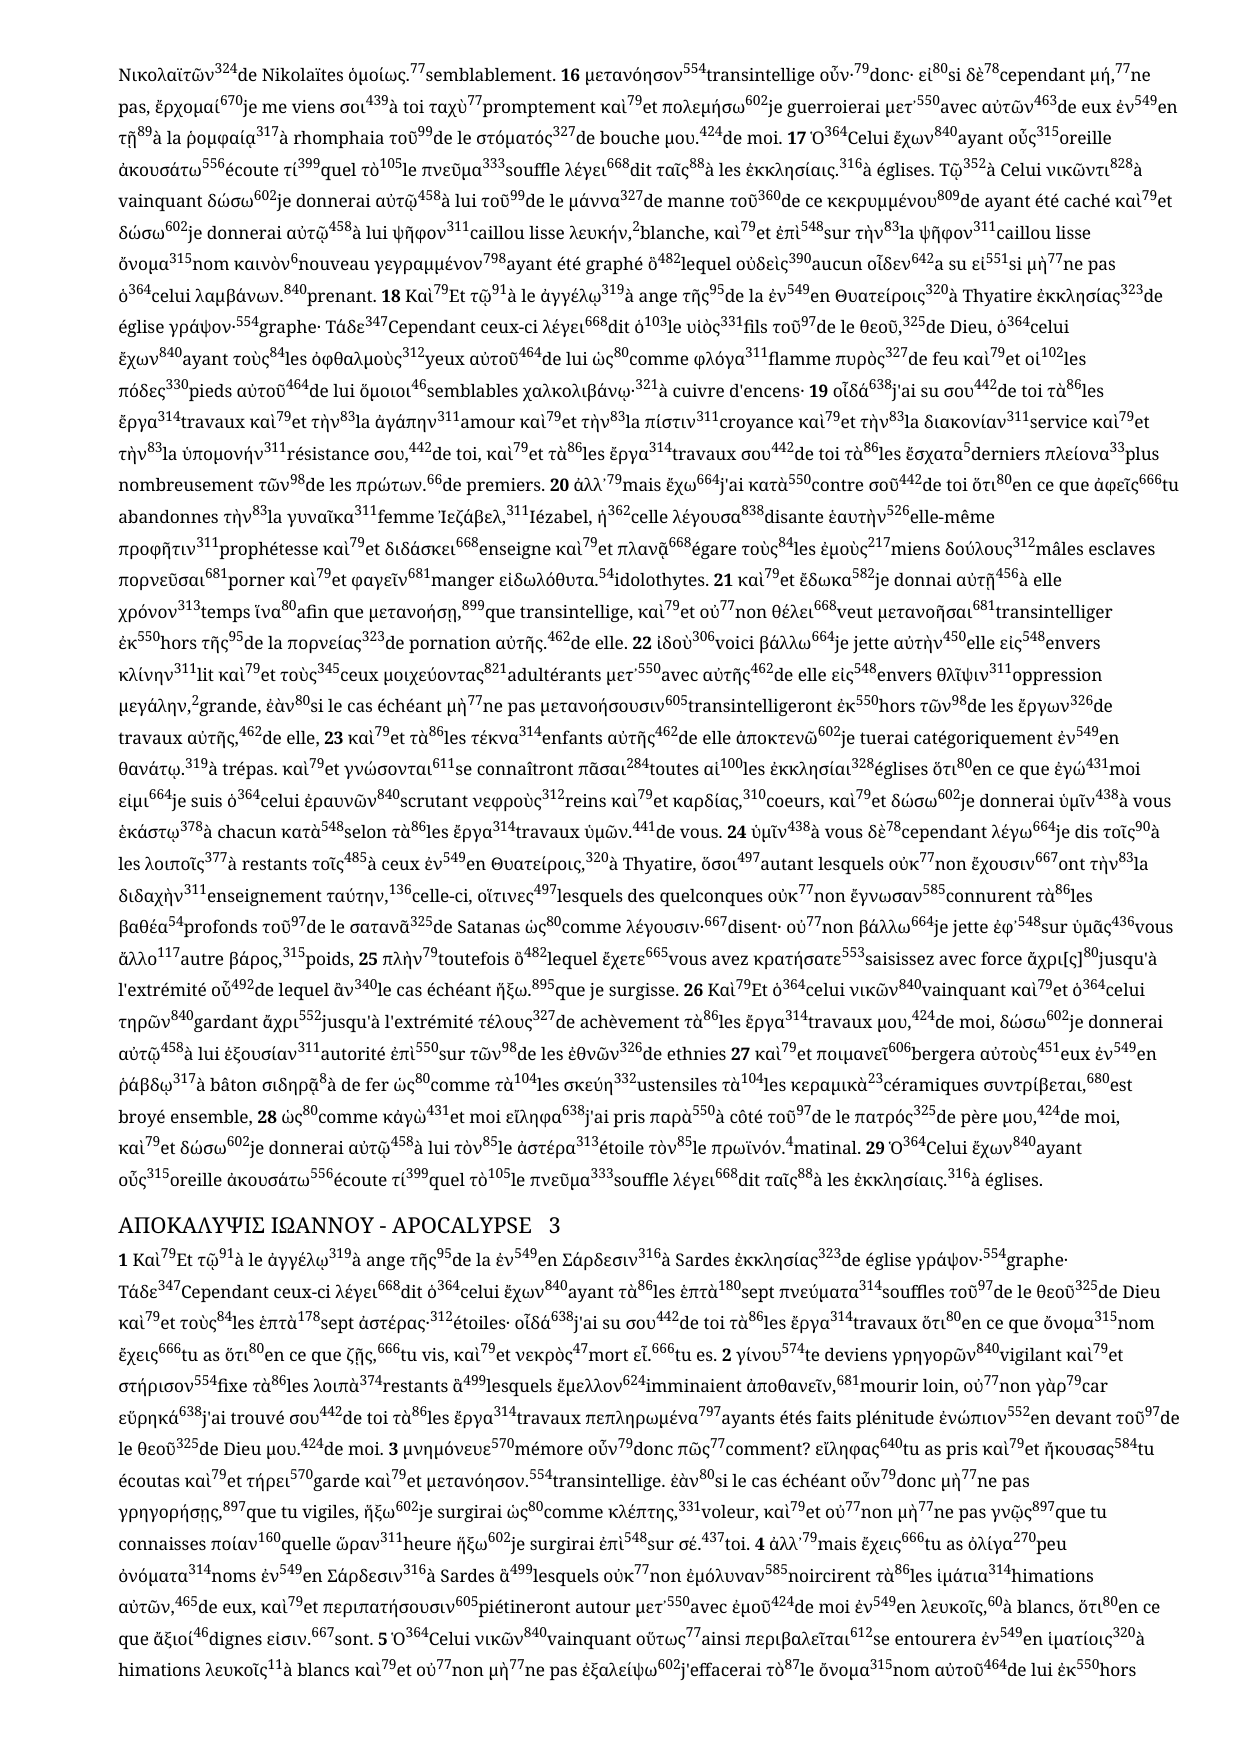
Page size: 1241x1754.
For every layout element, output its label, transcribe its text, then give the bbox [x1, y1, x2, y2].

text 1 Καὶ79Et τῷ91à le ἀγγέλῳ319à ange τῆς95de la ἐν549en Σάρδεσιν316à Sardes ἐκκλησίας323de église γράψον·554graphe· Τάδε347Cependant ceux-ci λέγει668dit ὁ364celui ἔχων840ayant τὰ86les ἑπτὰ180sept πνεύματα314souffles τοῦ97de le θεοῦ325de Dieu καὶ79et τοὺς84les ἑπτὰ178sept ἀστέρας·312étoiles· οἶδά638j'ai su σου442de toi τὰ86les ἔργα314travaux ὅτι80en ce que ὄνομα315nom ἔχεις666tu as ὅτι80en ce que ζῇς,666tu vis, καὶ79et νεκρὸς47mort εἶ.666tu es. 2 γίνου574te deviens γρηγορῶν840vigilant καὶ79et στήρισον554fixe τὰ86les λοιπὰ374restants ἃ499lesquels ἔμελλον624imminaient ἀποθανεῖν,681mourir loin, οὐ77non γὰρ79car εὕρηκά638j'ai trouvé σου442de toi τὰ86les ἔργα314travaux πεπληρωμένα797ayants étés faits plénitude ἐνώπιον552en devant τοῦ97de le θεοῦ325de Dieu μου.424de moi. 3 μνημόνευε570mémore οὖν79donc πῶς77comment? εἴληφας640tu as pris καὶ79et ἤκουσας584tu écoutas καὶ79et τήρει570garde καὶ79et μετανόησον.554transintellige. ἐὰν80si le cas échéant οὖν79donc μὴ77ne pas γρηγορήσῃς,897que tu vigiles, ἥξω602je surgirai ὡς80comme κλέπτης,331voleur, καὶ79et οὐ77non μὴ77ne pas γνῷς897que tu connaisses ποίαν160quelle ὥραν311heure ἥξω602je surgirai ἐπὶ548sur σέ.437toi. 4 ἀλλ᾽79mais ἔχεις666tu as ὀλίγα270peu ὀνόματα314noms ἐν549en Σάρδεσιν316à Sardes ἃ499lesquels οὐκ77non ἐμόλυναν585noircirent τὰ86les ἱμάτια314himations αὐτῶν,465de eux, καὶ79et περιπατήσουσιν605piétineront autour μετ᾽550avec ἐμοῦ424de moi ἐν549en λευκοῖς,60à blancs, ὅτι80en ce que ἄξιοί46dignes εἰσιν.667sont. 5 Ὁ364Celui νικῶν840vainquant οὕτως77ainsi περιβαλεῖται612se entourera ἐν549en ἱματίοις320à himations λευκοῖς11à blancs καὶ79et οὐ77non μὴ77ne pas ἐξαλείψω602j'effacerai τὸ87le ὄνομα315nom αὐτοῦ464de lui ἐκ550hors τῆς95de la βίβλου323de bible τῆς95de la ζωῆς323de vie καὶ79et ὁμολογήσω602j'avouerai τὸ87le ὄνομα315nom αὐτοῦ464de lui ἐνώπιον552en devant τοῦ97de le πατρός325de père μου424de moi καὶ79et ἐνώπιον552en devant τῶν96de les ἀγγέλων324de anges αὐτοῦ.464de lui. 6 Ὁ364Celui ἔχων840ayant οὖς315oreille ἀκουσάτω556écoute τί399quel τὸ105le πνεῦμα333souffle λέγει668dit ταῖς88à les ἐκκλησίαις.316à églises. 7 Καὶ79Et τῷ91à le ἀγγέλῳ319à ange τῆς95de la ἐν549en Φιλαδελφείᾳ317à Philadelphie ἐκκλησίας323de église γράψον·554graphe· Τάδε347Cependant ceux-ci λέγει668dit ὁ103le ἅγιος,71saint, ὁ103le ἀληθινός,71véritable, ὁ364celui ἔχων840ayant τὴν83la κλεῖν311clef Δαυίδ,325de Dauid, ὁ364celui ἀνοίγων840ouvrant καὶ79et οὐδεὶς390aucun κλείσει606fermera à clef καὶ79et κλείων840fermant à clef καὶ79et οὐδεὶς390aucun ἀνοίγει·668ouvre· 8 οἶδά638j'ai su σου442de toi τὰ86les ἔργα,314travaux, ἰδοὺ306voici δέδωκα638j'ai donné ἐνώπιόν552en devant σου442de toi θύραν311porte ἠνεῳγμένην,794ayante étée ouverte, ἣν478laquelle οὐδεὶς390aucun δύναται674se peut κλεῖσαι681fermer à clef αὐτήν,450elle, ὅτι80en ce que μικρὰν51petite ἔχεις666tu as δύναμιν311puissance καὶ79et ἐτήρησάς584tu gardas μου424de moi τὸν85le λόγον313discours καὶ79et οὐκ77non ἠρνήσω590tu te nias τὸ87le ὄνομά315nom μου.424de moi. 9 ἰδοὺ306voici διδῶ917que je donne ἐκ550hors τῆς95de la συναγωγῆς323de synagogue τοῦ97de le σατανᾶ325de Satanas τῶν357de ceux λεγόντων833de disants ἑαυτοὺς527eux-mêmes Ἰουδαίους31Ioudaiens εἶναι,689être, καὶ79et οὐκ77non εἰσὶν667sont ἀλλὰ79mais ψεύδονται.673se mentent. ἰδοὺ306voici ποιήσω602je ferai αὐτοὺς451eux ἵνα80afin que ἥξουσιν605surgiront καὶ79et προσκυνήσουσιν605prosterneront vers ἐνώπιον552en devant τῶν96de les ποδῶν324de pieds σου442de toi καὶ79et γνῶσιν898que connaissent ὅτι80en ce que ἐγὼ431moi ἠγάπησά582j'aimai σε.437toi. 10 ὅτι80en ce que ἐτήρησας584tu gardas τὸν85le λόγον313discours τῆς95de la ὑπομονῆς323de résistance μου,424de moi, κἀγώ431et moi σε437toi τηρήσω602je garderai ἐκ550hors τῆς95de la ὥρας323de heure τοῦ97de le πειρασμοῦ325de tentation τῆς356de celle μελλούσης832de imminante ἔρχεσθαι690se venir ἐπὶ550sur τῆς95de la οἰκουμένης323de écoumène ὅλης279de toute entière πειράσαι681mettre en tentation τοὺς345ceux κατοικοῦντας821établissants maison d'habitation ἐπὶ550sur τῆς95de la γῆς.323de terre. 11 ἔρχομαι670je me viens ταχύ·77promptement· κράτει570saisis avec force ὃ482lequel ἔχεις,666tu as, ἵνα80afin que μηδεὶς390ne pas un λάβῃ899que prenne τὸν85le στέφανόν313couronne σου.442de toi. 12 Ὁ364Celui νικῶν840vainquant ποιήσω602je ferai αὐτὸν452lui στῦλον313pilier ἐν549en τῷ91à le ναῷ319à temple τοῦ97de le θεοῦ325de Dieu μου424de moi καὶ79et ἔξω77au-dehors οὐ77non μὴ77ne pas ἐξέλθῃ899que sorte ἔτι77encore καὶ79et γράψω602je grapherai ἐπ᾽548sur αὐτὸν452lui τὸ87le ὄνομα315nom τοῦ97de le θεοῦ325de Dieu μου424de moi καὶ79et τὸ87le ὄνομα315nom τῆς95de la πόλεως323de cité τοῦ97de le θεοῦ325de Dieu μου,424de moi, τῆς95de la καινῆς14de nouvelle Ἰερουσαλὴμ323de Ierousalem ἡ362celle καταβαίνουσα838descendante ἐκ550hors τοῦ97de le οὐρανοῦ325de ciel ἀπὸ550au loin τοῦ97de le θεοῦ325de Dieu μου,424de moi, καὶ79et τὸ87le ὄνομά315nom μου424de moi τὸ87le καινόν.6nouveau. 13 Ὁ364Celui ἔχων840ayant οὖς315oreille ἀκουσάτω556écoute τί399quel τὸ105le πνεῦμα333souffle λέγει668dit ταῖς88à les ἐκκλησίαις.316à églises. 14 Καὶ79Et τῷ91à le ἀγγέλῳ319à ange τῆς95de la ἐν549en Λαοδικείᾳ317à Laodicée ἐκκλησίας323de église γράψον·554graphe· Τάδε347Cependant ceux-ci λέγει668dit ὁ103le ἀμήν,304amen, ὁ103le μάρτυς331témoin ὁ103le πιστὸς22croyable καὶ79et ἀληθινός,22véritable, ἡ101la ἀρχὴ329origine τῆς95de la κτίσεως323de création τοῦ97de le θεοῦ·325de Dieu· 15 οἶδά638j'ai su σου442de toi τὰ86les ἔργα314travaux ὅτι80en ce que οὔτε79ni ψυχρὸς71froid εἶ666tu es οὔτε79ni ζεστός.71chaud. ὄφελον340dûment ψυχρὸς71froid ἦς623tu étais ἢ79ou ζεστός.71chaud. 16 οὕτως77ainsi ὅτι80en ce que χλιαρὸς47tiède εἶ666tu es καὶ79et οὔτε79ni ζεστὸς71chaud οὔτε79ni ψυχρός,71froid, μέλλω664j'immine σε437toi ἐμέσαι681vomir ἐκ550hors τοῦ99de le στόματός327de bouche μου.424de moi. 17 ὅτι80en ce que λέγεις666tu dis ὅτι80en ce que πλούσιός47riche εἰμι664je suis καὶ79et πεπλούτηκα638j'ai été riche καὶ79et οὐδὲν375aucun χρείαν311besoin ἔχω,664j'ai, καὶ79et οὐκ77non οἶδας640tu as su ὅτι80en ce que σὺ448toi εἶ666tu es ὁ103le ταλαίπωρος71misérable καὶ79et ἐλεεινὸς71pitoyable καὶ79et πτωχὸς71pauvre καὶ79et τυφλὸς71aveugle καὶ79et γυμνός,71nu, 18 συμβουλεύω664je délibère ensemble σοι439à toi ἀγοράσαι681acheter à l'agora παρ᾽550à côté ἐμοῦ424de moi χρυσίον315objet d'or πεπυρωμένον798ayant été brûlé au feu ἐκ550hors πυρὸς327de feu ἵνα80afin que πλουτήσῃς,897que tu sois riche, καὶ79et ἱμάτια314himations λευκὰ5blancs ἵνα80afin que περιβάλῃ903que tu te entoures καὶ79et μὴ77ne pas φανερωθῇ911que soit rendu visible ἡ101la αἰσχύνη329honte τῆς95de la γυμνότητός323de nudité σου,442de toi, καὶ79et κολλ[ο]ύριον315collyre ἐγχρῖσαι681enduire dans τοὺς84les ὀφθαλμούς312yeux σου442de toi ἵνα80afin que βλέπῃς.919que tu regardes. 19 ἐγὼ431moi ὅσους479autant lesquels ἐὰν340si le cas échéant φιλῶ917que j'affectionne ἐλέγχω664je réfute καὶ79et παιδεύω·664j'éduque· ζήλευε570zéle οὖν79donc καὶ79et μετανόησον.554transintellige. 20 Ἰδοὺ306Voici ἕστηκα638j'ai dressé ἐπὶ548sur τὴν83la θύραν311porte καὶ79et κρούω·664je toque· ἐάν80si le cas échéant τις390un quelconque ἀκούσῃ899que écoute τῆς95de la φωνῆς323de voix μου424de moi καὶ79et ἀνοίξῃ899que ouvre τὴν83la θύραν,311porte, [καὶ]77[aussi] εἰσελεύσομαι608je me viendrai à l'intérieur πρὸς548vers αὐτὸν452lui καὶ79et δειπνήσω602je dînerai μετ᾽550avec αὐτοῦ464de lui καὶ79et αὐτὸς469lui μετ᾽550avec ἐμοῦ.424de moi. 21 Ὁ364Celui νικῶν840vainquant δώσω602je donnerai αὐτῷ458à lui καθίσαι681asseoir μετ᾽550avec ἐμοῦ424de moi ἐν549en τῷ91à le θρόνῳ319à trône μου,424de moi, ὡς80comme κἀγὼ431et moi ἐνίκησα582je vainquis καὶ79et ἐκάθισα582j'assis μετὰ550avec τοῦ97de le πατρός325de père μου424de moi ἐν549en τῷ91à le θρόνῳ319à trône αὐτοῦ.464de lui. 22 Ὁ364Celui ἔχων840ayant οὖς315oreille ἀκουσάτω556écoute τί399quel τὸ105le πνεῦμα333souffle λέγει668dit ταῖς88à les ἐκκλησίαις.316à églises. [118, 1244, 1181, 1682]
text ΑΠΟΚΑΛΥΨΙΣ ΙΩΑΝΝΟΥ - APOCALYPSE 3 [118, 1210, 1181, 1240]
text 1 Τῷ91à Le ἀγγέλῳ319à ange τῆς95de la ἐν549en Ἐφέσῳ317à Éphèse ἐκκλησίας323de église γράψον·554graphe· Τάδε347Cependant ceux-ci λέγει668dit ὁ364celui κρατῶν840saisissant avec force τοὺς84les ἑπτὰ178sept ἀστέρας312étoiles ἐν549en τῇ89à la δεξιᾷ57à droite αὐτοῦ,464de lui, ὁ364celui περιπατῶν840piétinant autour ἐν549en μέσῳ61à au milieu τῶν94de les ἑπτὰ188de sept λυχνιῶν322de chandeliers τῶν94de les χρυσῶν·13de d'ors· 2 οἶδα638j'ai su τὰ86les ἔργα314travaux σου442de toi καὶ79et τὸν85le κόπον313frappement καὶ79et τὴν83la ὑπομονήν311résistance σου442de toi καὶ79et ὅτι80en ce que οὐ77non δύνῃ672tu te peux βαστάσαι681mettre en charge κακούς,52malicieux, καὶ79et ἐπείρασας584tu mis en tentation τοὺς345ceux λέγοντας821disants ἑαυτοὺς527eux-mêmes ἀποστόλους312envoyés καὶ79et οὐκ77non εἰσὶν667sont καὶ79et εὗρες584tu trouvas αὐτοὺς451eux ψευδεῖς,31menteurs, 3 καὶ79et ὑπομονὴν311résistance ἔχεις666tu as καὶ79et ἐβάστασας584tu mis en charge διὰ548par le fait de τὸ87le ὄνομά315nom μου424de moi καὶ79et οὐ77non κεκοπίακες.782ayants peinés. 4 ἀλλ᾽79mais ἔχω664j'ai κατὰ550contre σοῦ442de toi ὅτι80en ce que τὴν83la ἀγάπην311amour σου442de toi τὴν83la πρώτην2première ἀφῆκες.623tu abandonnais. 5 μνημόνευε570mémore οὖν79donc πόθεν77d'où? πέπτωκας640tu as tombé καὶ79et μετανόησον554transintellige καὶ79et τὰ86les πρῶτα203premiers ἔργα314travaux ποίησον·554fais· εἰ80si δὲ78cependant μή,77ne pas, ἔρχομαί670je me viens σοι439à toi καὶ79et κινήσω602je bougerai τὴν83la λυχνίαν311chandelier σου442de toi ἐκ550hors τοῦ97de le τόπου325de lieu αὐτῆς,462de elle, ἐὰν80si le cas échéant μὴ77ne pas μετανοήσῃς.897que tu transintelliges. 6 ἀλλὰ79mais τοῦτο348ce-ci ἔχεις,666tu as, ὅτι80en ce que μισεῖς666tu hais τὰ86les ἔργα314travaux τῶν96de les Νικολαϊτῶν324de Nikolaïtes ἃ481lesquels κἀγὼ431et moi μισῶ.664je hais. 7 Ὁ364Celui ἔχων840ayant οὖς315oreille ἀκουσάτω556écoute τί399quel τὸ105le πνεῦμα333souffle λέγει668dit ταῖς88à les ἐκκλησίαις.316à églises. Τῷ352à Celui νικῶντι828à vainquant δώσω602je donnerai αὐτῷ458à lui φαγεῖν681manger ἐκ550hors τοῦ99de le ξύλου327de bois τῆς95de la ζωῆς,323de vie, ὅ500lequel ἐστιν668est ἐν549en τῷ91à le παραδείσῳ319à paradis τοῦ97de le θεοῦ.325de Dieu. 8 Καὶ79Et τῷ91à le ἀγγέλῳ319à ange τῆς95de la ἐν549en Σμύρνῃ317à Smyrne ἐκκλησίας323de église γράψον·554graphe· Τάδε347Cependant ceux-ci λέγει668dit ὁ103le πρῶτος71premier καὶ79et ὁ103le ἔσχατος,71dernier, ὃς498lequel ἐγένετο592se devint νεκρὸς47mort καὶ79et ἔζησεν·586vécut· 9 οἶδά638j'ai su σου442de toi τὴν83la θλῖψιν311oppression καὶ79et τὴν83la πτωχείαν,311pauvreté, ἀλλὰ79mais πλούσιος47riche εἶ,666tu es, καὶ79et τὴν83la βλασφημίαν311blasphémie ἐκ550hors τῶν357de ceux λεγόντων833de disants Ἰουδαίους31Ioudaiens εἶναι689être ἑαυτοὺς527eux-mêmes καὶ79et οὐκ77non εἰσὶν667sont ἀλλὰ79mais συναγωγὴ329synagogue τοῦ97de le σατανᾶ.325de Satanas. 10 μηδὲν375ne pas un φοβοῦ574te effraie ἃ481lesquels μέλλεις666tu immines πάσχειν.689souffrir. ἰδοὺ306voici μέλλει668immine βάλλειν689jeter ὁ103le διάβολος71diable ἐξ550hors ὑμῶν441de vous εἰς548envers φυλακὴν311gardiennage ἵνα80afin que πειρασθῆτε908que vous soyez mis en tentation καὶ79et ἕξετε603vous aurez θλῖψιν311oppression ἡμερῶν322de journées δέκα.188de dix. γίνου574te deviens πιστὸς47croyable ἄχρι552jusqu'à l'extrémité θανάτου,325de trépas, καὶ79et δώσω602je donnerai σοι439à toi τὸν85le στέφανον313couronne τῆς95de la ζωῆς.323de vie. 11 Ὁ364Celui ἔχων840ayant οὖς315oreille ἀκουσάτω556écoute τί399quel τὸ105le πνεῦμα333souffle λέγει668dit ταῖς88à les ἐκκλησίαις.316à églises. Ὁ364Celui νικῶν840vainquant οὐ77non μὴ77ne pas ἀδικηθῇ911que soit fait injustice ἐκ550hors τοῦ97de le θανάτου325de trépas τοῦ97de le δευτέρου.210de deuxième. 12 Καὶ79Et τῷ91à le ἀγγέλῳ319à ange τῆς95de la ἐν549en Περγάμῳ317à Pergame ἐκκλησίας323de église γράψον·554graphe· Τάδε347Cependant ceux-ci λέγει668dit ὁ364celui ἔχων840ayant τὴν83la ῥομφαίαν311rhomphaia τὴν83la δίστομον2double tranchante τὴν83la ὀξεῖαν·2acérée· 13 οἶδα638j'ai su ποῦ77où? κατοικεῖς,666tu établis maison d'habitation, ὅπου77là où ὁ103le θρόνος331trône τοῦ97de le σατανᾶ,325de Satanas, καὶ79et κρατεῖς666tu saisis avec force τὸ87le ὄνομά315nom μου424de moi καὶ79et οὐκ77non ἠρνήσω590tu te nias τὴν83la πίστιν311croyance μου424de moi καὶ77aussi ἐν549en ταῖς88à les ἡμέραις316à journées Ἀντιπᾶς331Antipas ὁ103le μάρτυς331témoin μου424de moi ὁ103le πιστός71croyable μου,424de moi, ὃς498lequel ἀπεκτάνθη600fut tué catégoriquement παρ᾽549à côté ὑμῖν,438à vous, ὅπου77là où ὁ103le σατανᾶς331Satanas κατοικεῖ.668établit maison d'habitation. 14 ἀλλ᾽79mais ἔχω664j'ai κατὰ550contre σοῦ442de toi ὀλίγα374peu ὅτι80en ce que ἔχεις666tu as ἐκεῖ77là κρατοῦντας821saisissants avec force τὴν83la διδαχὴν311enseignement Βαλαάμ,325de Balaam, ὃς498lequel ἐδίδασκεν625enseignait τῷ91à le Βαλὰκ319à Balak βαλεῖν681jeter σκάνδαλον315scandale ἐνώπιον552en devant τῶν96de les υἱῶν324de fils Ἰσραὴλ325de Israël φαγεῖν681manger εἰδωλόθυτα54idolothytes καὶ79et πορνεῦσαι.681porner. 15 οὕτως77ainsi ἔχεις666tu as καὶ77aussi σὺ448toi κρατοῦντας821saisissants avec force τὴν83la διδαχὴν311enseignement [τῶν]96[de les] Νικολαϊτῶν324de Nikolaïtes ὁμοίως.77semblablement. 16 μετανόησον554transintellige οὖν·79donc· εἰ80si δὲ78cependant μή,77ne pas, ἔρχομαί670je me viens σοι439à toi ταχὺ77promptement καὶ79et πολεμήσω602je guerroierai μετ᾽550avec αὐτῶν463de eux ἐν549en τῇ89à la ῥομφαίᾳ317à rhomphaia τοῦ99de le στόματός327de bouche μου.424de moi. 17 Ὁ364Celui ἔχων840ayant οὖς315oreille ἀκουσάτω556écoute τί399quel τὸ105le πνεῦμα333souffle λέγει668dit ταῖς88à les ἐκκλησίαις.316à églises. Τῷ352à Celui νικῶντι828à vainquant δώσω602je donnerai αὐτῷ458à lui τοῦ99de le μάννα327de manne τοῦ360de ce κεκρυμμένου809de ayant été caché καὶ79et δώσω602je donnerai αὐτῷ458à lui ψῆφον311caillou lisse λευκήν,2blanche, καὶ79et ἐπὶ548sur τὴν83la ψῆφον311caillou lisse ὄνομα315nom καινὸν6nouveau γεγραμμένον798ayant été graphé ὃ482lequel οὐδεὶς390aucun οἶδεν642a su εἰ551si μὴ77ne pas ὁ364celui λαμβάνων.840prenant. 18 Καὶ79Et τῷ91à le ἀγγέλῳ319à ange τῆς95de la ἐν549en Θυατείροις320à Thyatire ἐκκλησίας323de église γράψον·554graphe· Τάδε347Cependant ceux-ci λέγει668dit ὁ103le υἱὸς331fils τοῦ97de le θεοῦ,325de Dieu, ὁ364celui ἔχων840ayant τοὺς84les ὀφθαλμοὺς312yeux αὐτοῦ464de lui ὡς80comme φλόγα311flamme πυρὸς327de feu καὶ79et οἱ102les πόδες330pieds αὐτοῦ464de lui ὅμοιοι46semblables χαλκολιβάνῳ·321à cuivre d'encens· 19 οἶδά638j'ai su σου442de toi τὰ86les ἔργα314travaux καὶ79et τὴν83la ἀγάπην311amour καὶ79et τὴν83la πίστιν311croyance καὶ79et τὴν83la διακονίαν311service καὶ79et τὴν83la ὑπομονήν311résistance σου,442de toi, καὶ79et τὰ86les ἔργα314travaux σου442de toi τὰ86les ἔσχατα5derniers πλείονα33plus nombreusement τῶν98de les πρώτων.66de premiers. 20 ἀλλ᾽79mais ἔχω664j'ai κατὰ550contre σοῦ442de toi ὅτι80en ce que ἀφεῖς666tu abandonnes τὴν83la γυναῖκα311femme Ἰεζάβελ,311Iézabel, ἡ362celle λέγουσα838disante ἑαυτὴν526elle-même προφῆτιν311prophétesse καὶ79et διδάσκει668enseigne καὶ79et πλανᾷ668égare τοὺς84les ἐμοὺς217miens δούλους312mâles esclaves πορνεῦσαι681porner καὶ79et φαγεῖν681manger εἰδωλόθυτα.54idolothytes. 21 καὶ79et ἔδωκα582je donnai αὐτῇ456à elle χρόνον313temps ἵνα80afin que μετανοήσῃ,899que transintellige, καὶ79et οὐ77non θέλει668veut μετανοῆσαι681transintelliger ἐκ550hors τῆς95de la πορνείας323de pornation αὐτῆς.462de elle. 22 ἰδοὺ306voici βάλλω664je jette αὐτὴν450elle εἰς548envers κλίνην311lit καὶ79et τοὺς345ceux μοιχεύοντας821adultérants μετ᾽550avec αὐτῆς462de elle εἰς548envers θλῖψιν311oppression μεγάλην,2grande, ἐὰν80si le cas échéant μὴ77ne pas μετανοήσουσιν605transintelligeront ἐκ550hors τῶν98de les ἔργων326de travaux αὐτῆς,462de elle, 23 καὶ79et τὰ86les τέκνα314enfants αὐτῆς462de elle ἀποκτενῶ602je tuerai catégoriquement ἐν549en θανάτῳ.319à trépas. καὶ79et γνώσονται611se connaîtront πᾶσαι284toutes αἱ100les ἐκκλησίαι328églises ὅτι80en ce que ἐγώ431moi εἰμι664je suis ὁ364celui ἐραυνῶν840scrutant νεφροὺς312reins καὶ79et καρδίας,310coeurs, καὶ79et δώσω602je donnerai ὑμῖν438à vous ἑκάστῳ378à chacun κατὰ548selon τὰ86les ἔργα314travaux ὑμῶν.441de vous. 24 ὑμῖν438à vous δὲ78cependant λέγω664je dis τοῖς90à les λοιποῖς377à restants τοῖς485à ceux ἐν549en Θυατείροις,320à Thyatire, ὅσοι497autant lesquels οὐκ77non ἔχουσιν667ont τὴν83la διδαχὴν311enseignement ταύτην,136celle-ci, οἵτινες497lesquels des quelconques οὐκ77non ἔγνωσαν585connurent τὰ86les βαθέα54profonds τοῦ97de le σατανᾶ325de Satanas ὡς80comme λέγουσιν·667disent· οὐ77non βάλλω664je jette ἐφ᾽548sur ὑμᾶς436vous ἄλλο117autre βάρος,315poids, 25 πλὴν79toutefois ὃ482lequel ἔχετε665vous avez κρατήσατε553saisissez avec force ἄχρι[ς]80jusqu'à l'extrémité οὗ492de lequel ἂν340le cas échéant ἥξω.895que je surgisse. 26 Καὶ79Et ὁ364celui νικῶν840vainquant καὶ79et ὁ364celui τηρῶν840gardant ἄχρι552jusqu'à l'extrémité τέλους327de achèvement τὰ86les ἔργα314travaux μου,424de moi, δώσω602je donnerai αὐτῷ458à lui ἐξουσίαν311autorité ἐπὶ550sur τῶν98de les ἐθνῶν326de ethnies 27 καὶ79et ποιμανεῖ606bergera αὐτοὺς451eux ἐν549en ῥάβδῳ317à bâton σιδηρᾷ8à de fer ὡς80comme τὰ104les σκεύη332ustensiles τὰ104les κεραμικὰ23céramiques συντρίβεται,680est broyé ensemble, 28 ὡς80comme κἀγὼ431et moi εἴληφα638j'ai pris παρὰ550à côté τοῦ97de le πατρός325de père μου,424de moi, καὶ79et δώσω602je donnerai αὐτῷ458à lui τὸν85le ἀστέρα313étoile τὸν85le πρωϊνόν.4matinal. 29 Ὁ364Celui ἔχων840ayant οὖς315oreille ἀκουσάτω556écoute τί399quel τὸ105le πνεῦμα333souffle λέγει668dit ταῖς88à les ἐκκλησίαις.316à églises. [118, 59, 1181, 1191]
